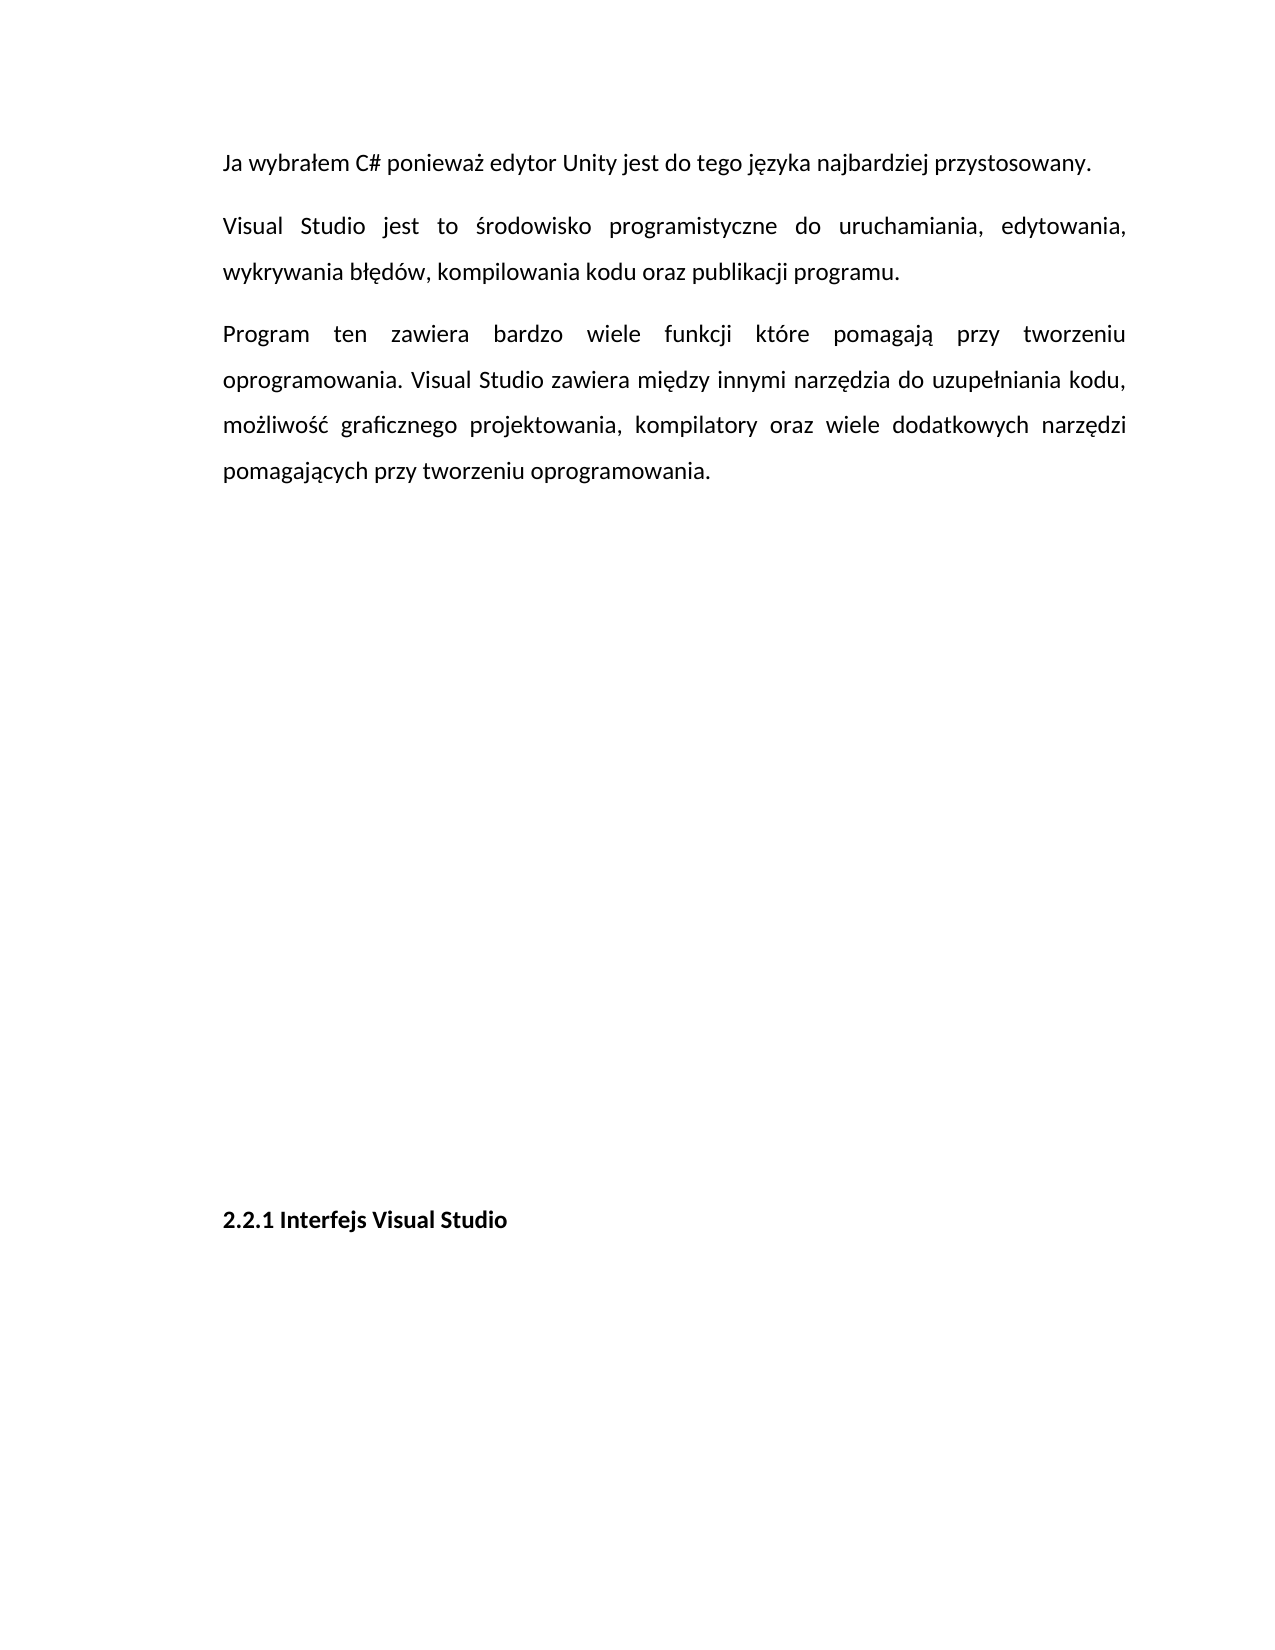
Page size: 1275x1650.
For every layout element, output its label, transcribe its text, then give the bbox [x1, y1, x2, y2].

text 2.2.1 Interfejs Visual Studio [223, 1204, 1127, 1234]
text Ja wybrałem C# ponieważ edytor Unity jest do tego języka najbardziej przystosowany. [223, 148, 1127, 178]
text Program ten zawiera bardzo wiele funkcji które pomagają przy tworzeniu oprogramowania. Visual Studio zawiera między innymi narzędzia do uzupełniania kodu, możliwość graficznego projektowania, kompilatory oraz wiele dodatkowych narzędzi pomagających przy tworzeniu oprogramowania. [223, 318, 1127, 486]
text Visual Studio jest to środowisko programistyczne do uruchamiania, edytowania, wykrywania błędów, kompilowania kodu oraz publikacji programu. [223, 210, 1127, 286]
